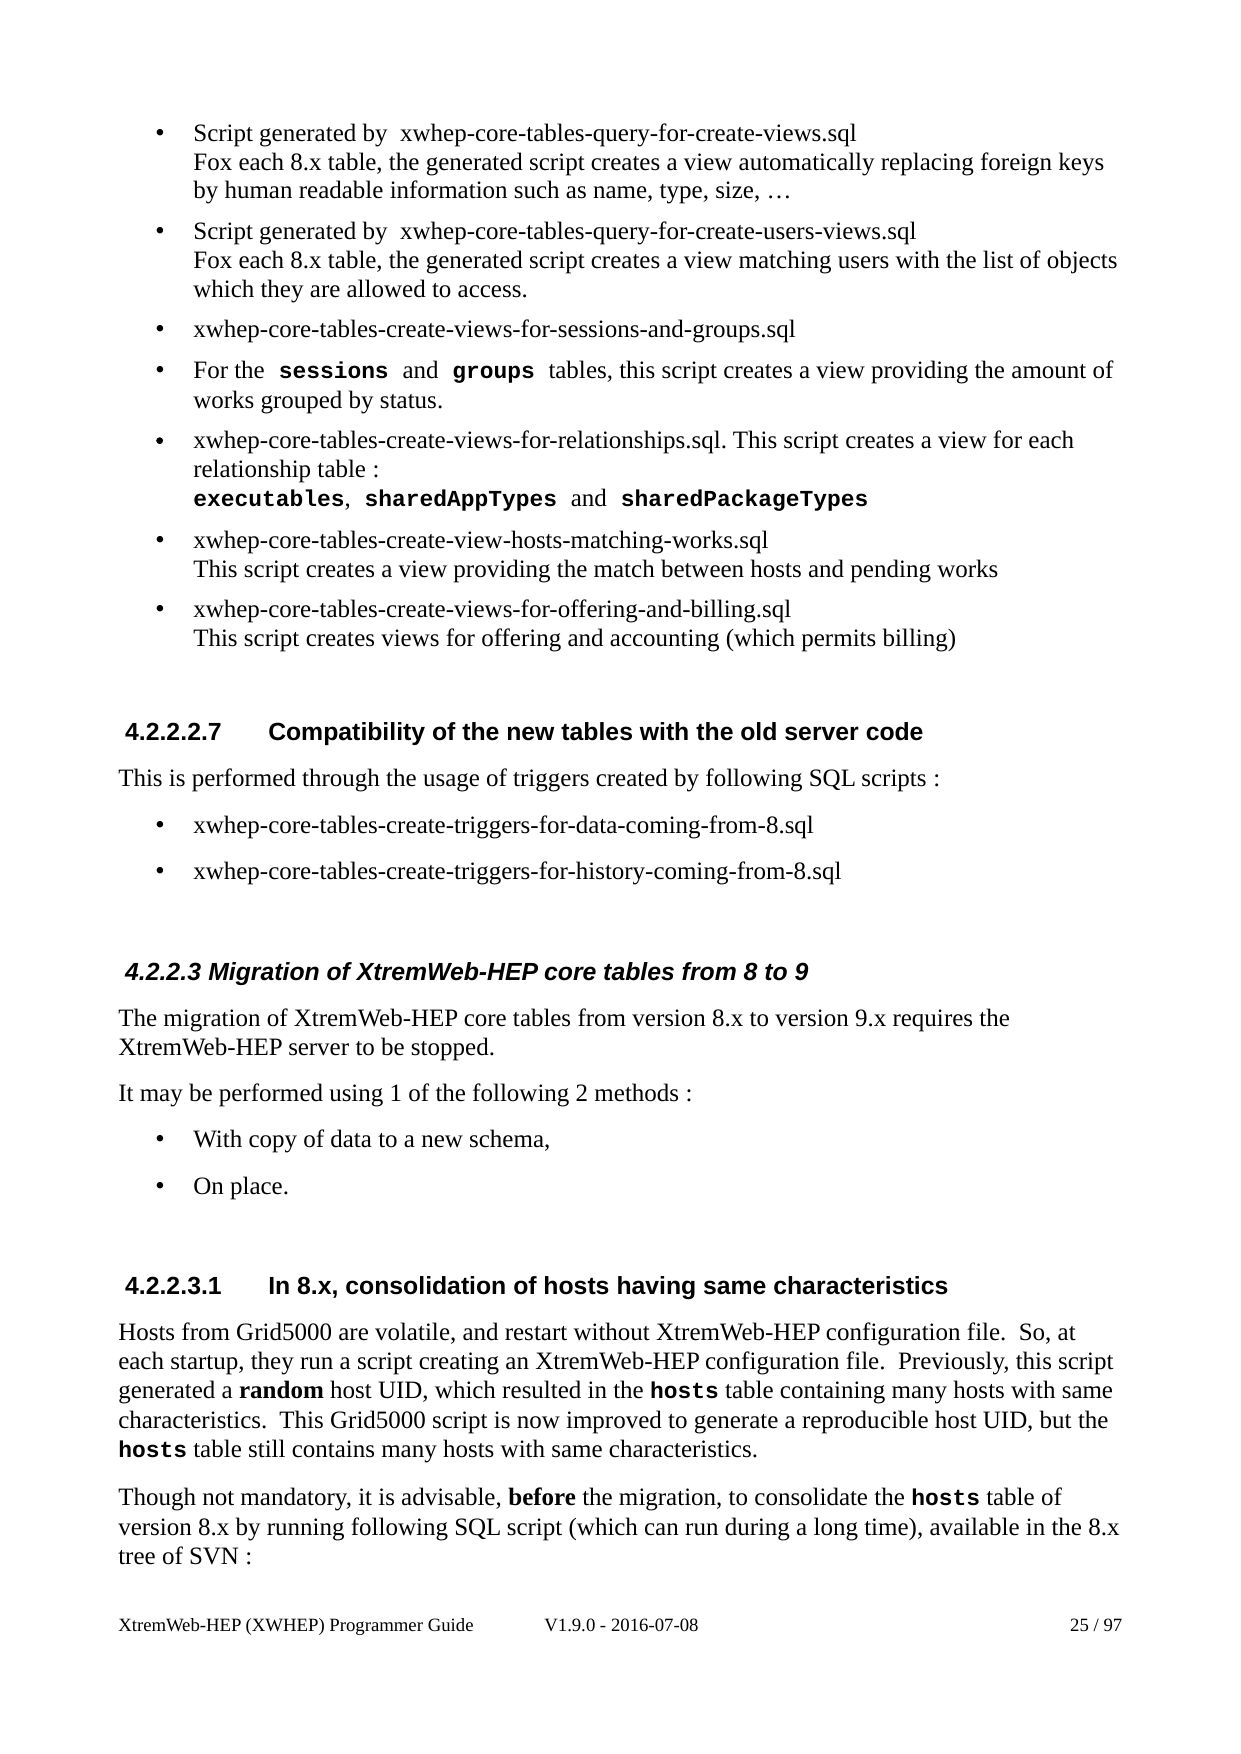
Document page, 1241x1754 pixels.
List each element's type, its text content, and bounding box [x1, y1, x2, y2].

list With copy of data to a new schema, [156, 1124, 1122, 1153]
text It may be performed using 1 of the following 2 methods : [118, 1078, 1122, 1107]
text This is performed through the usage of triggers created by following SQL scripts : [118, 763, 1122, 792]
list xwhep-core-tables-create-views-for-offering-and-billing.sql This script creates views for offering and accounting (which permits billing) [156, 594, 1122, 652]
list xwhep-core-tables-create-triggers-for-history-coming-from-8.sql [156, 856, 1122, 885]
text Hosts from Grid5000 are volatile, and restart without XtremWeb-HEP configuration file. So, at each startup, they run a script creating an XtremWeb-HEP configuration file. Previously, this script generated a random host UID, which resulted in the hosts table containing many hosts with same characteristics. This Grid5000 script is now improved to generate a reprodu­cible host UID, but the hosts table still contains many hosts with same characteristics. [118, 1317, 1122, 1464]
subtitle Compatibility of the new tables with the old server code [118, 717, 1122, 746]
list xwhep-core-tables-create-triggers-for-data-coming-from-8.sql [156, 810, 1122, 839]
text The migration of XtremWeb-HEP core tables from version 8.x to version 9.x requires the XtremWeb-HEP server to be stopped. [118, 1003, 1122, 1060]
list xwhep-core-tables-create-view-hosts-matching-works.sql This script creates a view providing the match between hosts and pending works [156, 525, 1122, 582]
list xwhep-core-tables-create-views-for-relationships.sql. This script creates a view for each relationship table : executables, sharedAppTypes and sharedPackageTypes [156, 425, 1122, 513]
list Script generated by xwhep-core-tables-query-for-create-users-views.sql Fox each 8.x table, the generated script creates a view matching users with the list of objects which they are allowed to access. [156, 216, 1122, 302]
list For the sessions and groups tables, this script creates a view providing the amount of works grouped by status. [156, 355, 1122, 414]
subtitle Migration of XtremWeb-HEP core tables from 8 to 9 [118, 957, 1122, 985]
text Though not mandatory, it is advisable, before the migration, to consolidate the hosts table of version 8.x by running following SQL script (which can run during a long time), available in the 8.x tree of SVN : [118, 1482, 1122, 1569]
subtitle In 8.x, consolidation of hosts having same characteristics [118, 1271, 1122, 1300]
list xwhep-core-tables-create-views-for-sessions-and-groups.sql [156, 314, 1122, 343]
list On place. [156, 1171, 1122, 1200]
list Script generated by xwhep-core-tables-query-for-create-views.sql Fox each 8.x table, the generated script creates a view automatically replacing foreign keys by human readable information such as name, type, size, … [156, 118, 1122, 204]
